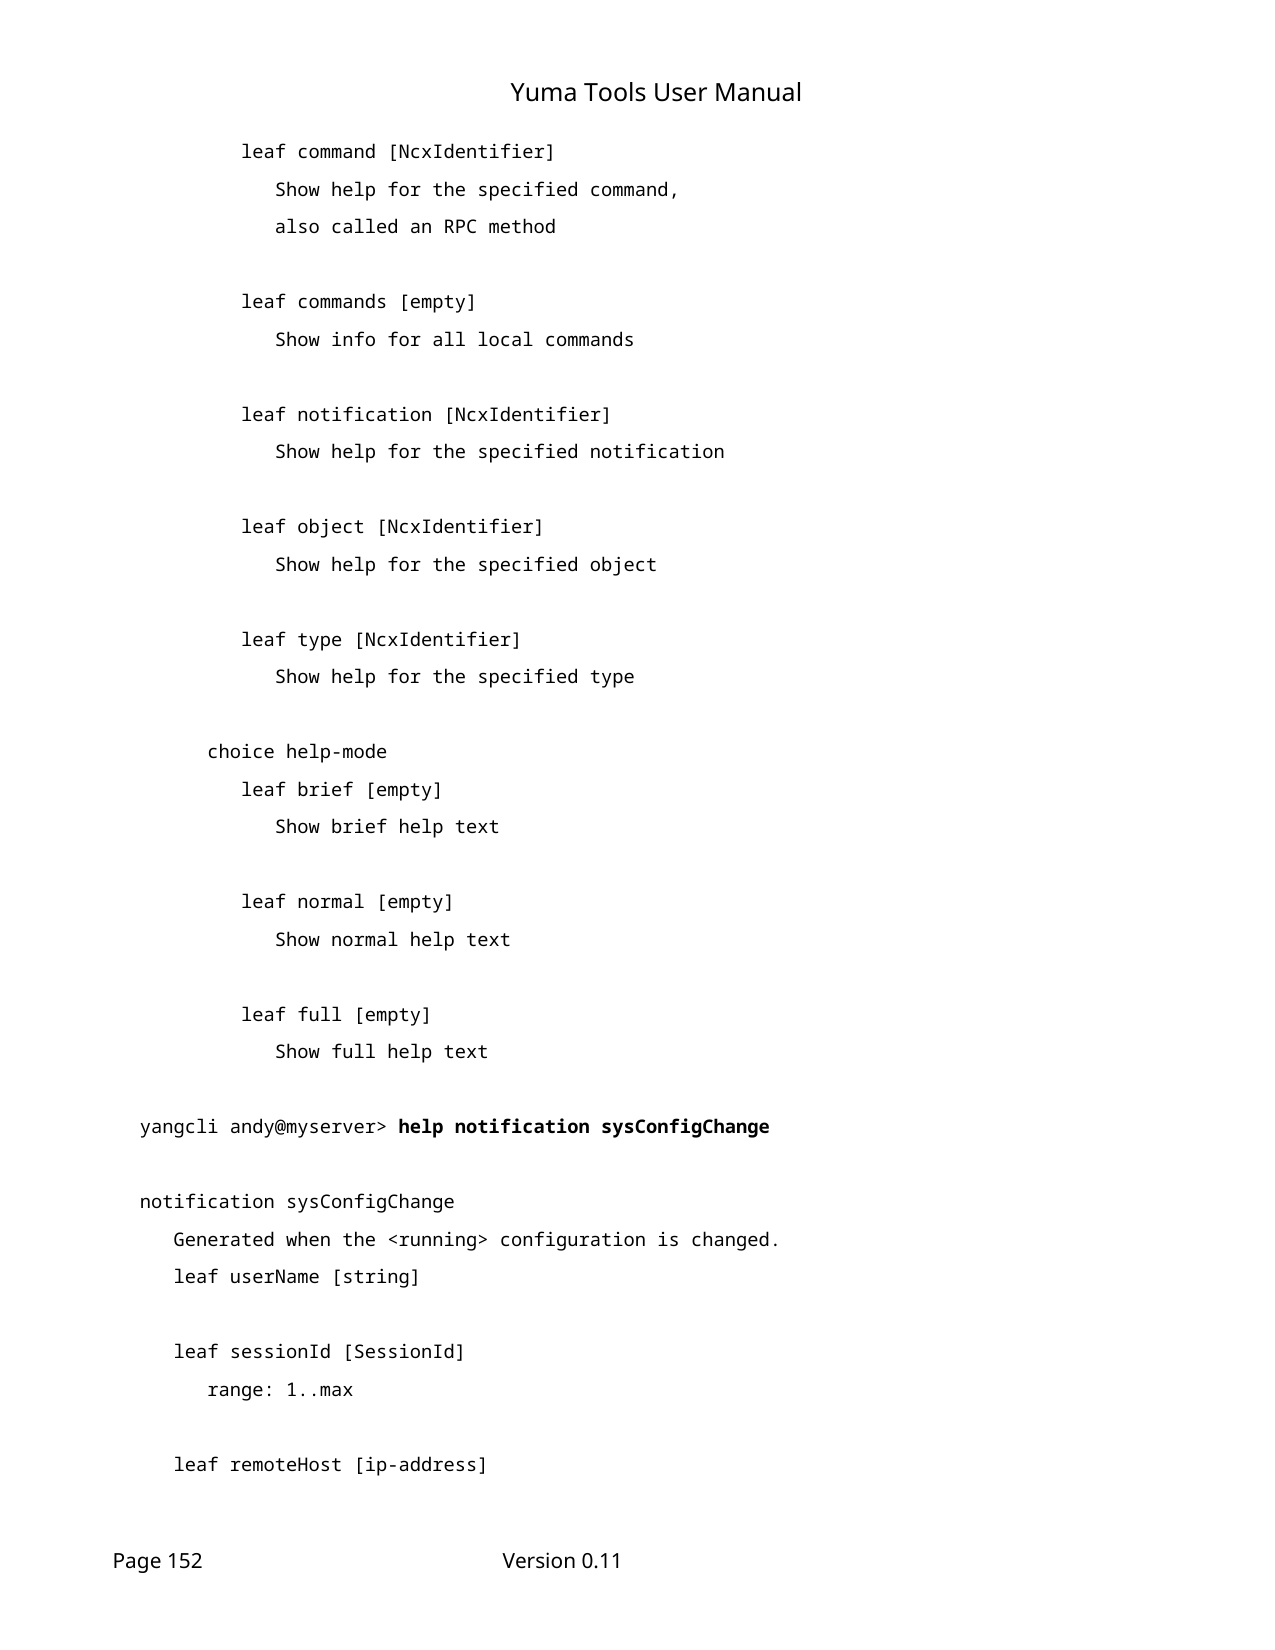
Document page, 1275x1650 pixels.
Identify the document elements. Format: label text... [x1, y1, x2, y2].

text leaf normal [empty] [139, 888, 1200, 914]
text Show info for all local commands [139, 326, 1200, 352]
text leaf remoteHost [ip-address] [139, 1451, 1200, 1477]
text notification sysConfigChange [139, 1188, 1200, 1214]
text Show brief help text [139, 813, 1200, 839]
text leaf commands [empty] [139, 288, 1200, 314]
text Show help for the specified type [139, 663, 1200, 689]
text leaf brief [empty] [139, 776, 1200, 802]
text also called an RPC method [139, 213, 1200, 239]
text leaf userName [string] [139, 1263, 1200, 1289]
text yangcli andy@myserver> help notification sysConfigChange [139, 1113, 1200, 1139]
text Show help for the specified object [139, 551, 1200, 577]
text leaf notification [NcxIdentifier] [139, 401, 1200, 427]
text leaf type [NcxIdentifier] [139, 626, 1200, 652]
text range: 1..max [139, 1376, 1200, 1402]
text Show normal help text [139, 926, 1200, 952]
text leaf sessionId [SessionId] [139, 1338, 1200, 1364]
text Show full help text [139, 1038, 1200, 1064]
text choice help-mode [139, 738, 1200, 764]
text Show help for the specified notification [139, 438, 1200, 464]
text leaf full [empty] [139, 1001, 1200, 1027]
text Generated when the <running> configuration is changed. [139, 1226, 1200, 1252]
text leaf object [NcxIdentifier] [139, 513, 1200, 539]
text Show help for the specified command, [139, 176, 1200, 202]
text leaf command [NcxIdentifier] [139, 138, 1200, 164]
